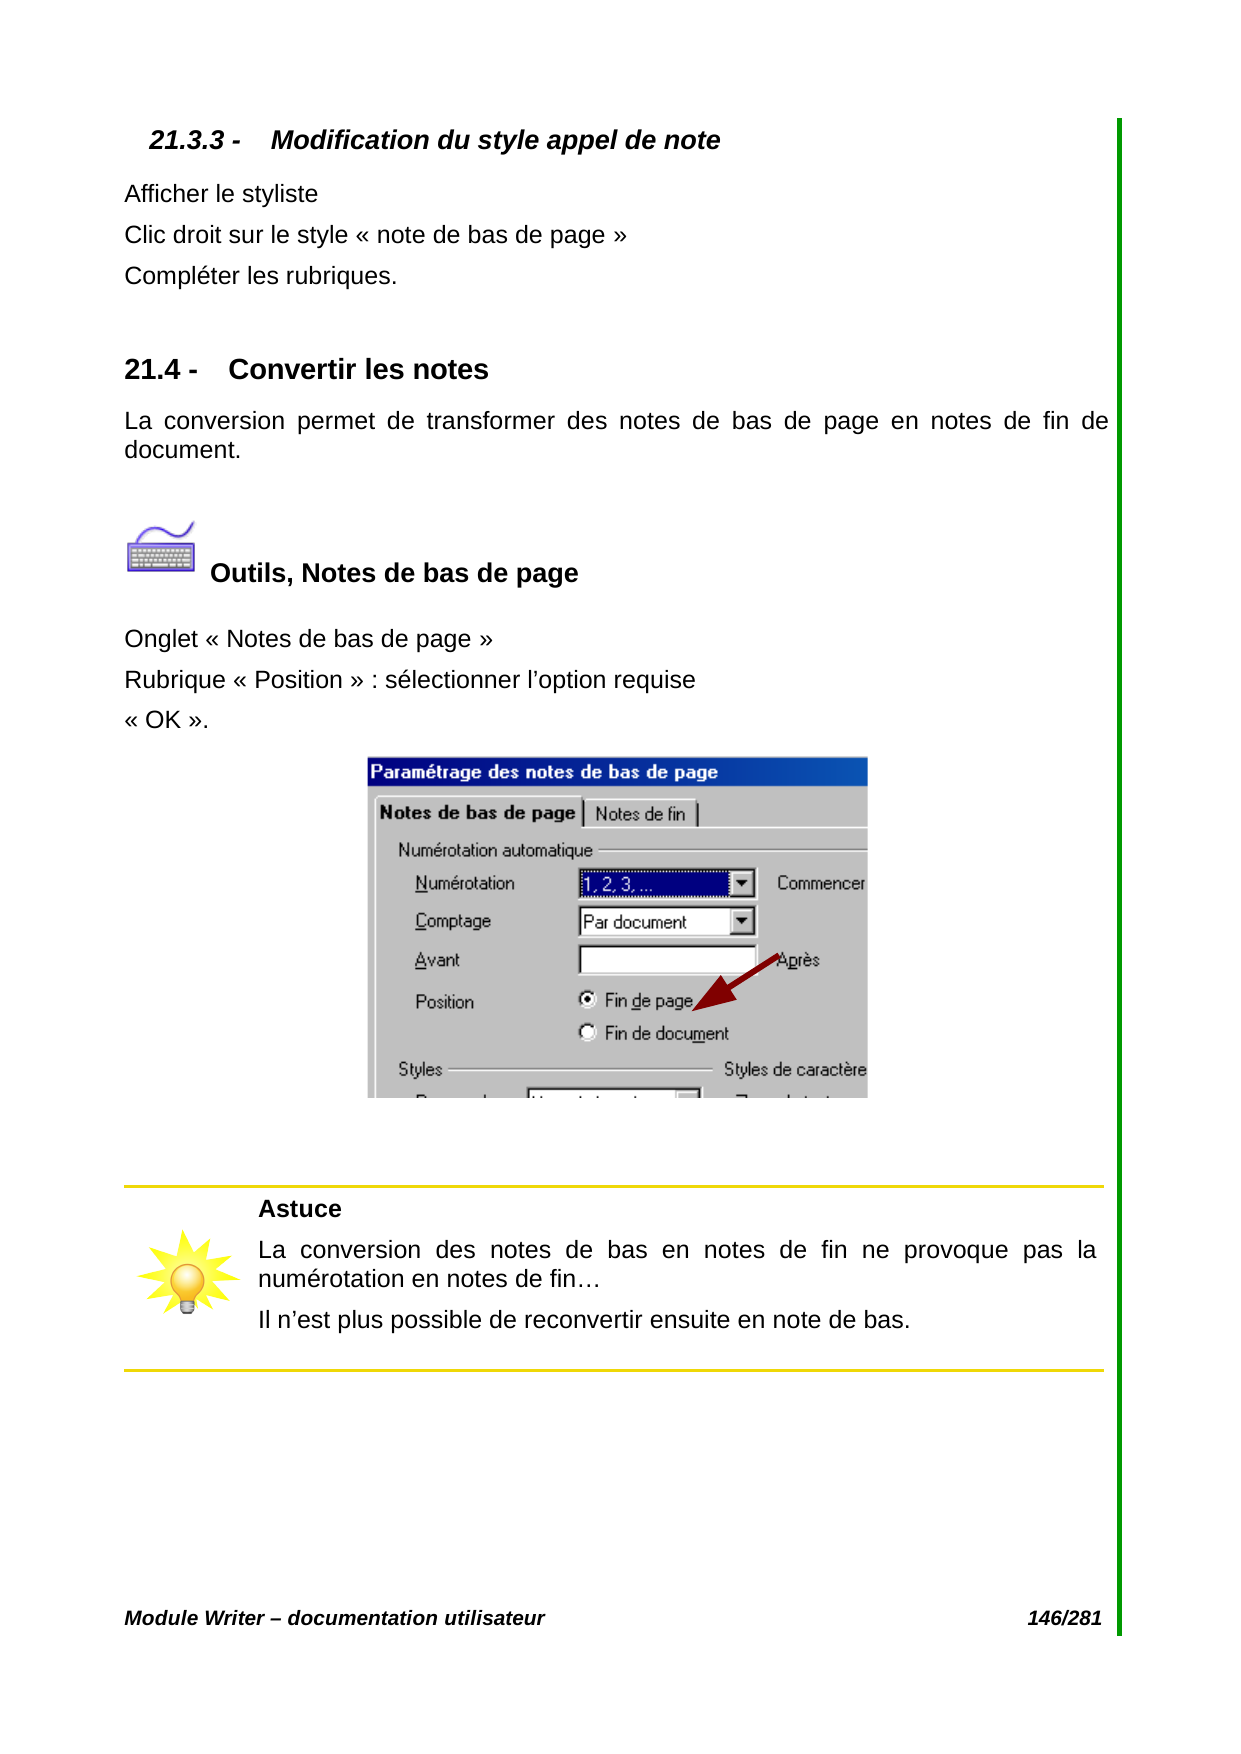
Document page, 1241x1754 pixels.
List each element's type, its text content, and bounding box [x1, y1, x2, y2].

picture [367, 755, 868, 1098]
subtitle Convertir les notes [124, 352, 1111, 386]
picture [129, 1212, 248, 1331]
table_header [124, 1213, 252, 1369]
text La conversion permet de transformer des notes de bas de page en notes de fin de document. [124, 406, 1111, 464]
subtitle Modification du style appel de note [149, 124, 1111, 155]
text Clic droit sur le style « note de bas de page » [124, 220, 1111, 249]
text Compléter les rubriques. [124, 261, 1111, 290]
text Rubrique « Position » : sélectionner l’option requise [124, 664, 1111, 693]
text « OK ». [124, 705, 1111, 734]
table_header Astuce La conversion des notes de bas en notes de fin ne provoque pas la numérotation en notes de fin… Il n’est plus possible de reconvertir ensuite en note de bas. [252, 1188, 1104, 1369]
text Outils, Notes de bas de page [124, 557, 1111, 588]
picture [123, 510, 198, 586]
text Onglet « Notes de bas de page » [124, 624, 1111, 653]
text Afficher le styliste [124, 179, 1111, 208]
table_header [124, 1188, 252, 1212]
